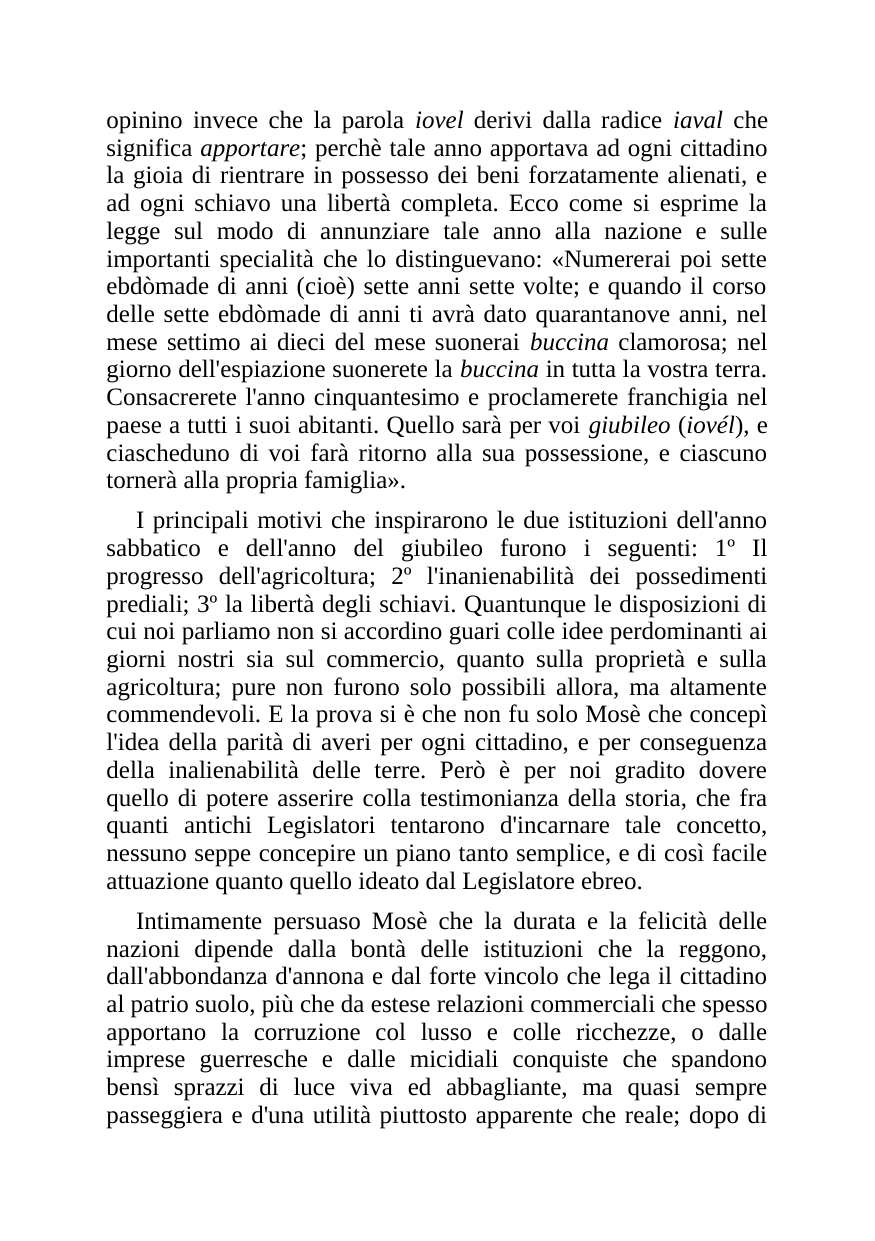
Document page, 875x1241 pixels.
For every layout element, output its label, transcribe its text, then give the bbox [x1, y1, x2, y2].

text Intimamente persuaso Mosè che la durata e la felicità delle nazioni dipende dalla bontà delle istituzioni che la reggono, dall'abbondanza d'annona e dal forte vincolo che lega il cittadino al patrio suolo, più che da estese relazioni commerciali che spesso apportano la corruzione col lusso e colle ricchezze, o dalle imprese guerresche e dalle micidiali conquiste che spandono bensì sprazzi di luce viva ed abbagliante, ma quasi sempre passeggiera e d'una utilità piuttosto apparente che reale; dopo di [106, 907, 768, 1129]
text opinino invece che la parola iovel derivi dalla radice iaval che significa apportare; perchè tale anno apportava ad ogni cittadino la gioia di rientrare in possesso dei beni forzatamente alienati, e ad ogni schiavo una libertà completa. Ecco come si esprime la legge sul modo di annunziare tale anno alla nazione e sulle importanti specialità che lo distinguevano: «Numererai poi sette ebdòmade di anni (cioè) sette anni sette volte; e quando il corso delle sette ebdòmade di anni ti avrà dato quarantanove anni, nel mese settimo ai dieci del mese suonerai buccina clamorosa; nel giorno dell'espiazione suonerete la buccina in tutta la vostra terra. Consacrerete l'anno cinquantesimo e proclamerete franchigia nel paese a tutti i suoi abitanti. Quello sarà per voi giubileo (iovél), e ciascheduno di voi farà ritorno alla sua possessione, e ciascuno tornerà alla propria famiglia». [106, 106, 768, 494]
text I principali motivi che inspirarono le due istituzioni dell'anno sabbatico e dell'anno del giubileo furono i seguenti: 1º Il progresso dell'agricoltura; 2º l'inanienabilità dei possedimenti prediali; 3º la libertà degli schiavi. Quantunque le disposizioni di cui noi parliamo non si accordino guari colle idee perdominanti ai giorni nostri sia sul commercio, quanto sulla proprietà e sulla agricoltura; pure non furono solo possibili allora, ma altamente commendevoli. E la prova si è che non fu solo Mosè che concepì l'idea della parità di averi per ogni cittadino, e per conseguenza della inalienabilità delle terre. Però è per noi gradito dovere quello di potere asserire colla testimonianza della storia, che fra quanti antichi Legislatori tentarono d'incarnare tale concetto, nessuno seppe concepire un piano tanto semplice, e di così facile attuazione quanto quello ideato dal Legislatore ebreo. [106, 507, 768, 894]
